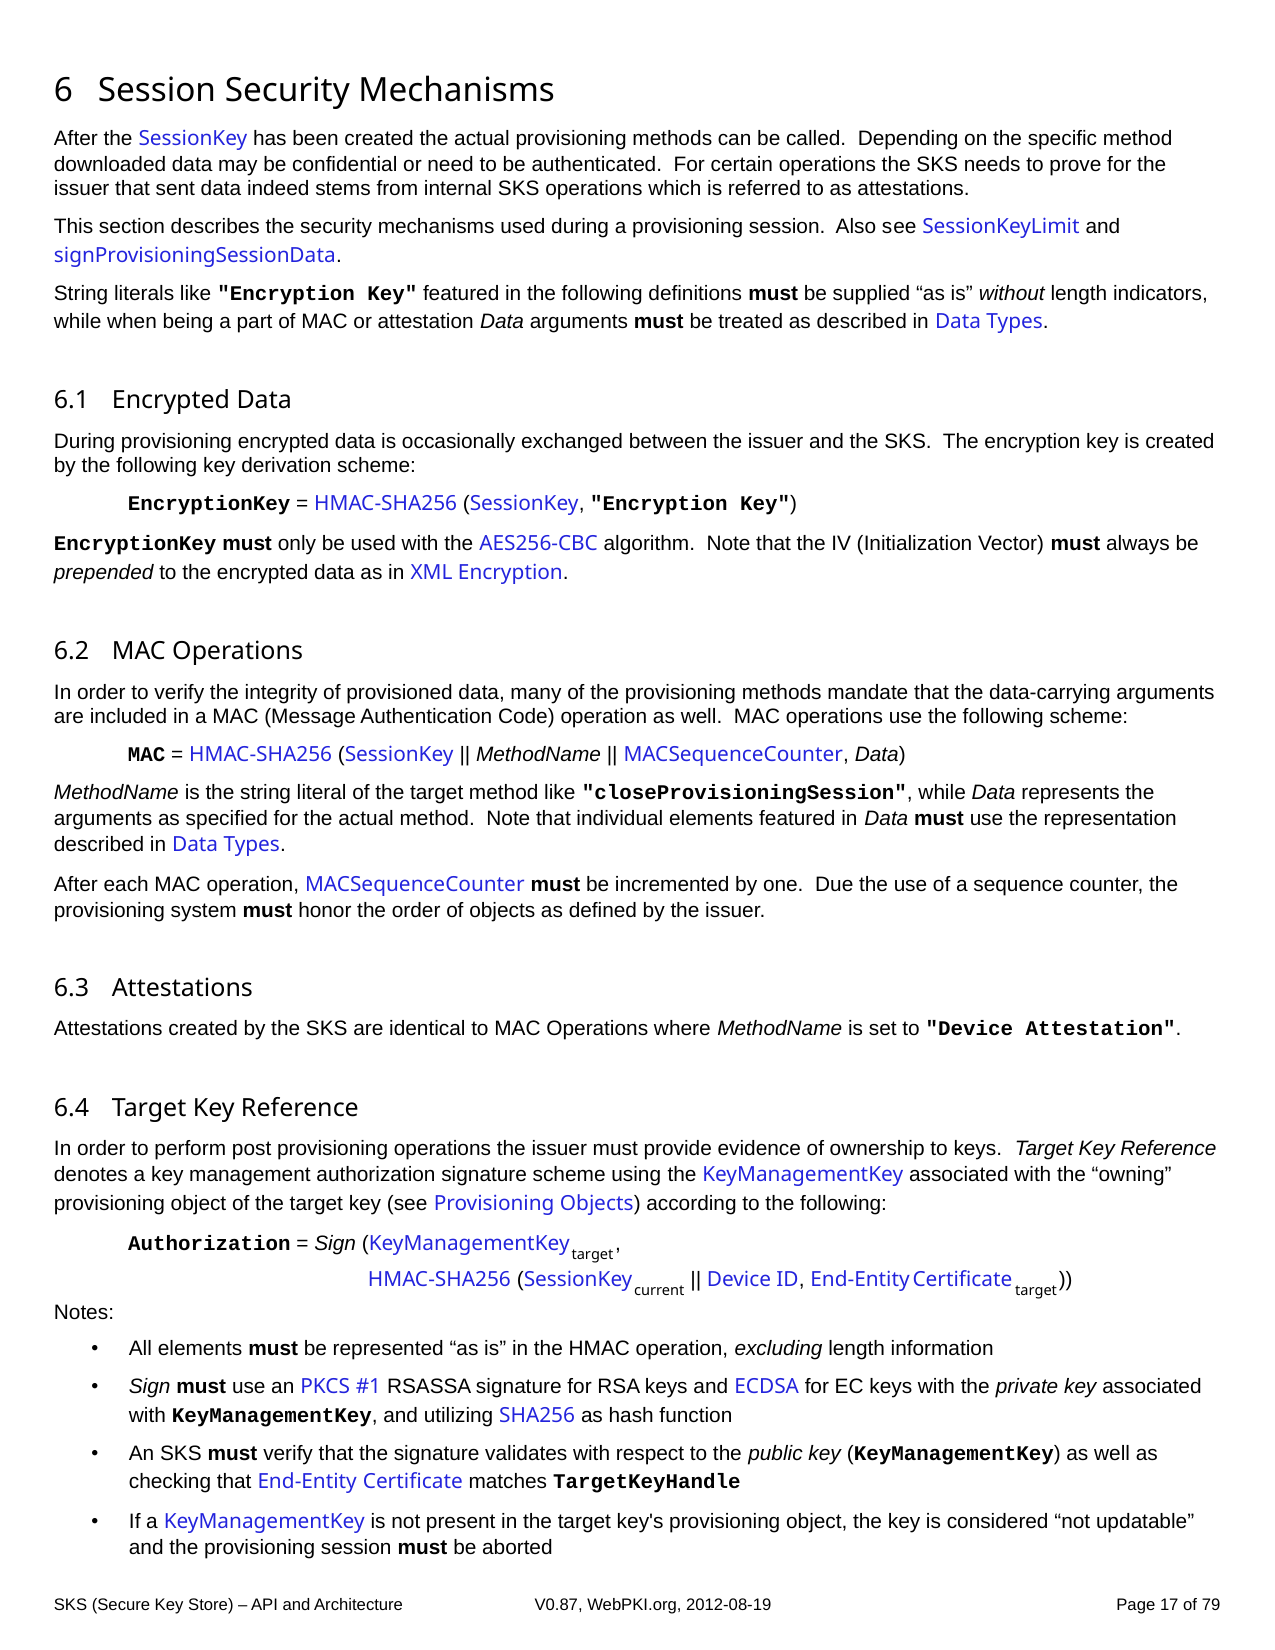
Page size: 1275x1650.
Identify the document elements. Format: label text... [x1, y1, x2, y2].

subtitle MAC Operations [54, 633, 1221, 667]
text After the SessionKey has been created the actual provisioning methods can be called. Depending on the specific method downloaded data may be confidential or need to be authenticated. For certain operations the SKS needs to prove for the issuer that sent data indeed stems from internal SKS operations which is referred to as attestations. [54, 123, 1221, 200]
text Authorization = Sign (KeyManagementKey target , HMAC-SHA256 (SessionKey current || Device ID, End-Entity Certificate target )) [54, 1228, 1221, 1300]
text String literals like "Encryption Key" featured in the following definitions must be supplied “as is” without length indicators, while when being a part of MAC or attestation Data arguments must be treated as described in Data Types. [54, 280, 1221, 334]
text This section describes the security mechanisms used during a provisioning session. Also see SessionKeyLimit and signProvisioningSessionData. [54, 212, 1221, 268]
list Sign must use an PKCS #1 RSASSA signature for RSA keys and ECDSA for EC keys with the private key associated with KeyManagementKey, and utilizing SHA256 as hash function [91, 1372, 1221, 1429]
text In order to verify the integrity of provisioned data, many of the provisioning methods mandate that the data-carrying arguments are included in a MAC (Message Authentication Code) operation as well. MAC operations use the following scheme: [54, 679, 1221, 727]
text MAC = HMAC-SHA256 (SessionKey || MethodName || MACSequenceCounter, Data) [54, 739, 1221, 768]
text Attestations created by the SKS are identical to MAC Operations where MethodName is set to "Device Attestation". [54, 1016, 1221, 1042]
text EncryptionKey = HMAC-SHA256 (SessionKey, "Encryption Key") [54, 488, 1221, 517]
text Notes: [54, 1300, 1221, 1324]
subtitle Attestations [54, 969, 1221, 1003]
subtitle Session Security Mechanisms [54, 66, 1221, 111]
list All elements must be represented “as is” in the HMAC operation, excluding length information [91, 1336, 1221, 1360]
text EncryptionKey must only be used with the AES256-CBC algorithm. Note that the IV (Initialization Vector) must always be prepended to the encrypted data as in XML Encryption. [54, 528, 1221, 586]
list An SKS must verify that the signature validates with respect to the public key (KeyManagementKey) as well as checking that End-Entity Certificate matches TargetKeyHandle [91, 1440, 1221, 1495]
subtitle Target Key Reference [54, 1089, 1221, 1123]
subtitle Encrypted Data [54, 382, 1221, 416]
text During provisioning encrypted data is occasionally exchanged between the issuer and the SKS. The encryption key is created by the following key derivation scheme: [54, 428, 1221, 476]
text After each MAC operation, MACSequenceCounter must be incremented by one. Due the use of a sequence counter, the provisioning system must honor the order of objects as defined by the issuer. [54, 869, 1221, 922]
text In order to perform post provisioning operations the issuer must provide evidence of ownership to keys. Target Key Reference denotes a key management authorization signature scheme using the KeyManagementKey associated with the “owning” provisioning object of the target key (see Provisioning Objects) according to the following: [54, 1136, 1221, 1216]
list If a KeyManagementKey is not present in the target key's provisioning object, the key is considered “not updatable” and the provisioning session must be aborted [91, 1507, 1221, 1559]
text MethodName is the string literal of the target method like "closeProvisioningSession", while Data represents the arguments as specified for the actual method. Note that individual elements featured in Data must use the representation described in Data Types. [54, 779, 1221, 858]
